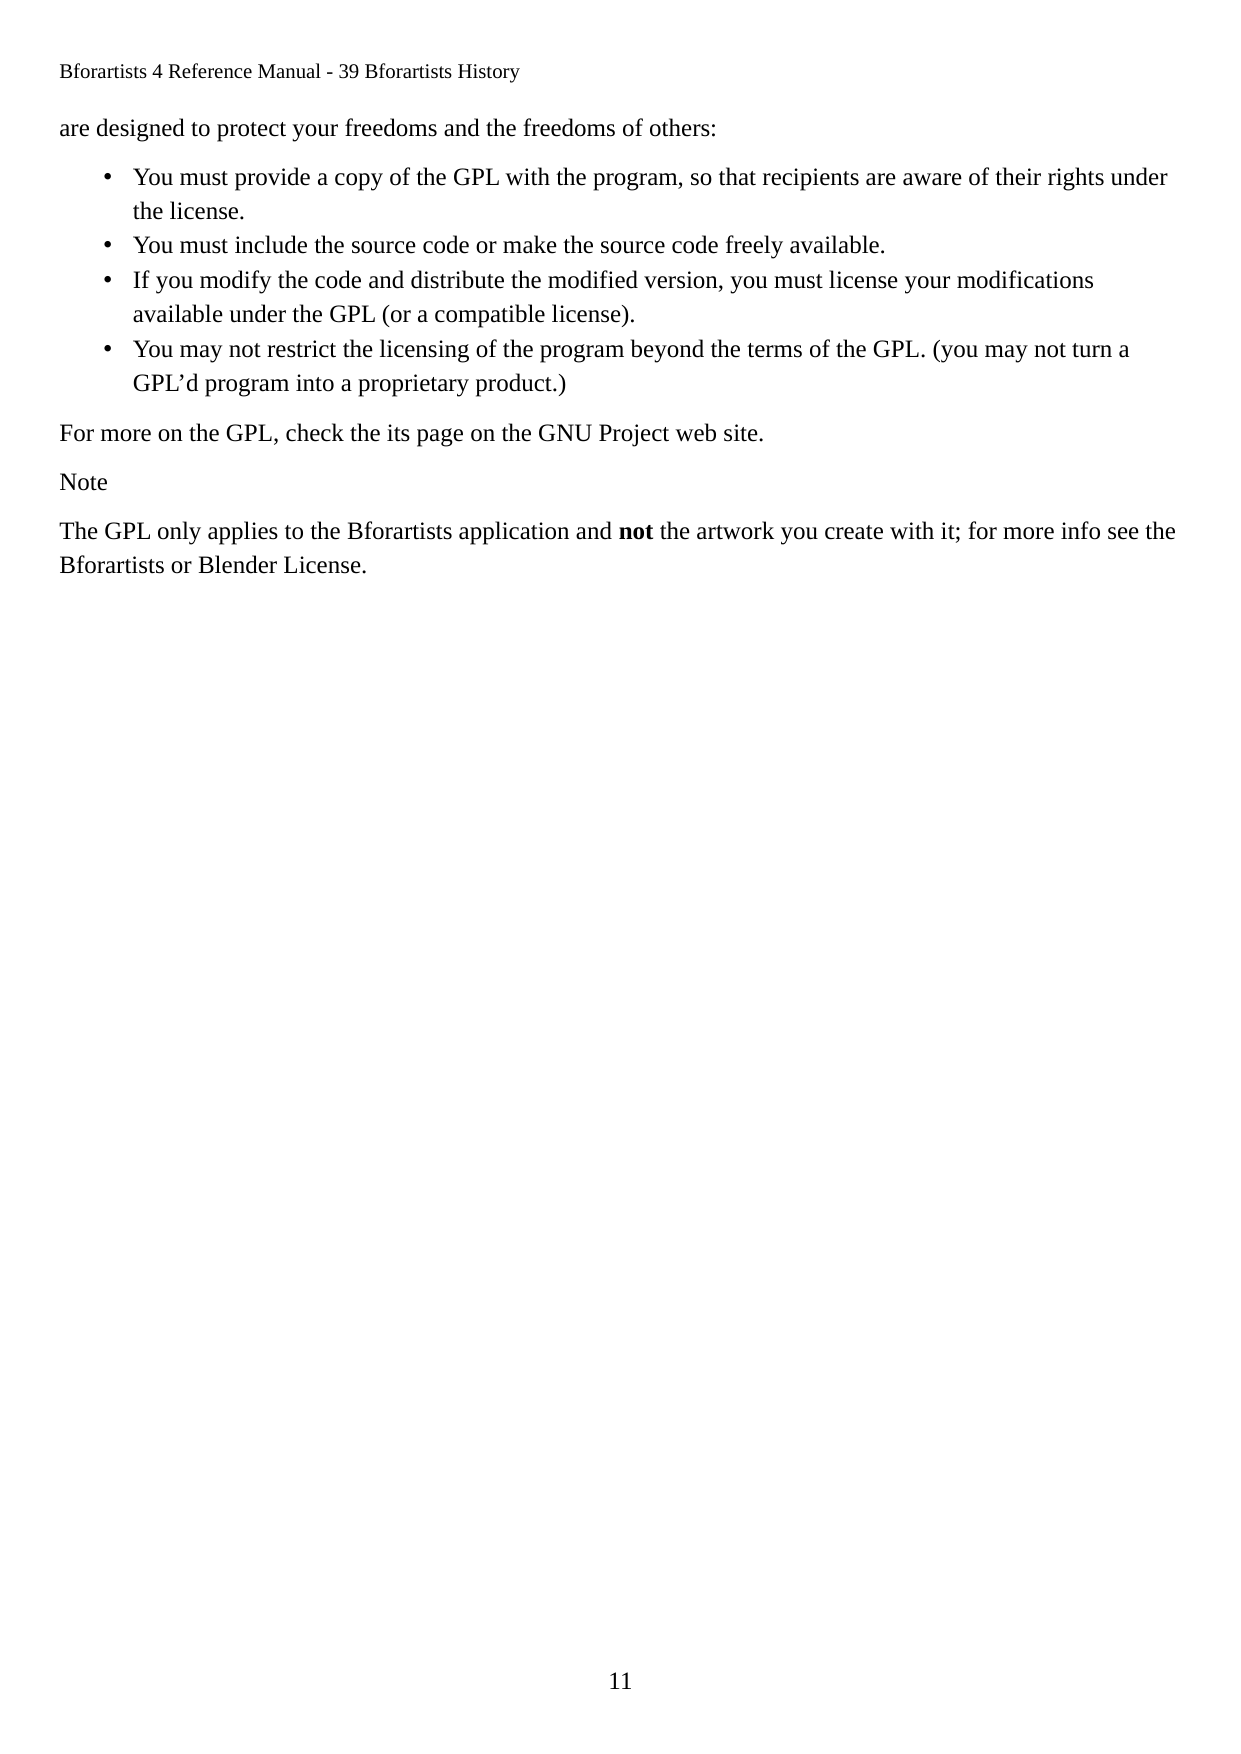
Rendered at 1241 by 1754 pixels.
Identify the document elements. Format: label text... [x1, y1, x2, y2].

text The GPL only applies to the Bforartists application and not the artwork you create with it; for more info see the Bforartists or Blender License. [59, 516, 1181, 579]
list If you modify the code and distribute the modified version, you must license your modifications available under the GPL (or a compatible license). [103, 265, 1181, 328]
list You must include the source code or make the source code freely available. [103, 231, 1181, 259]
list You must provide a copy of the GPL with the program, so that recipients are aware of their rights under the license. [103, 162, 1181, 225]
text Note [59, 467, 1181, 495]
list You may not restrict the licensing of the program beyond the terms of the GPL. (you may not turn a GPL’d program into a proprietary product.) [103, 334, 1181, 397]
text are designed to protect your freedoms and the freedoms of others: [59, 113, 1181, 141]
text For more on the GPL, check the its page on the GNU Project web site. [59, 418, 1181, 446]
